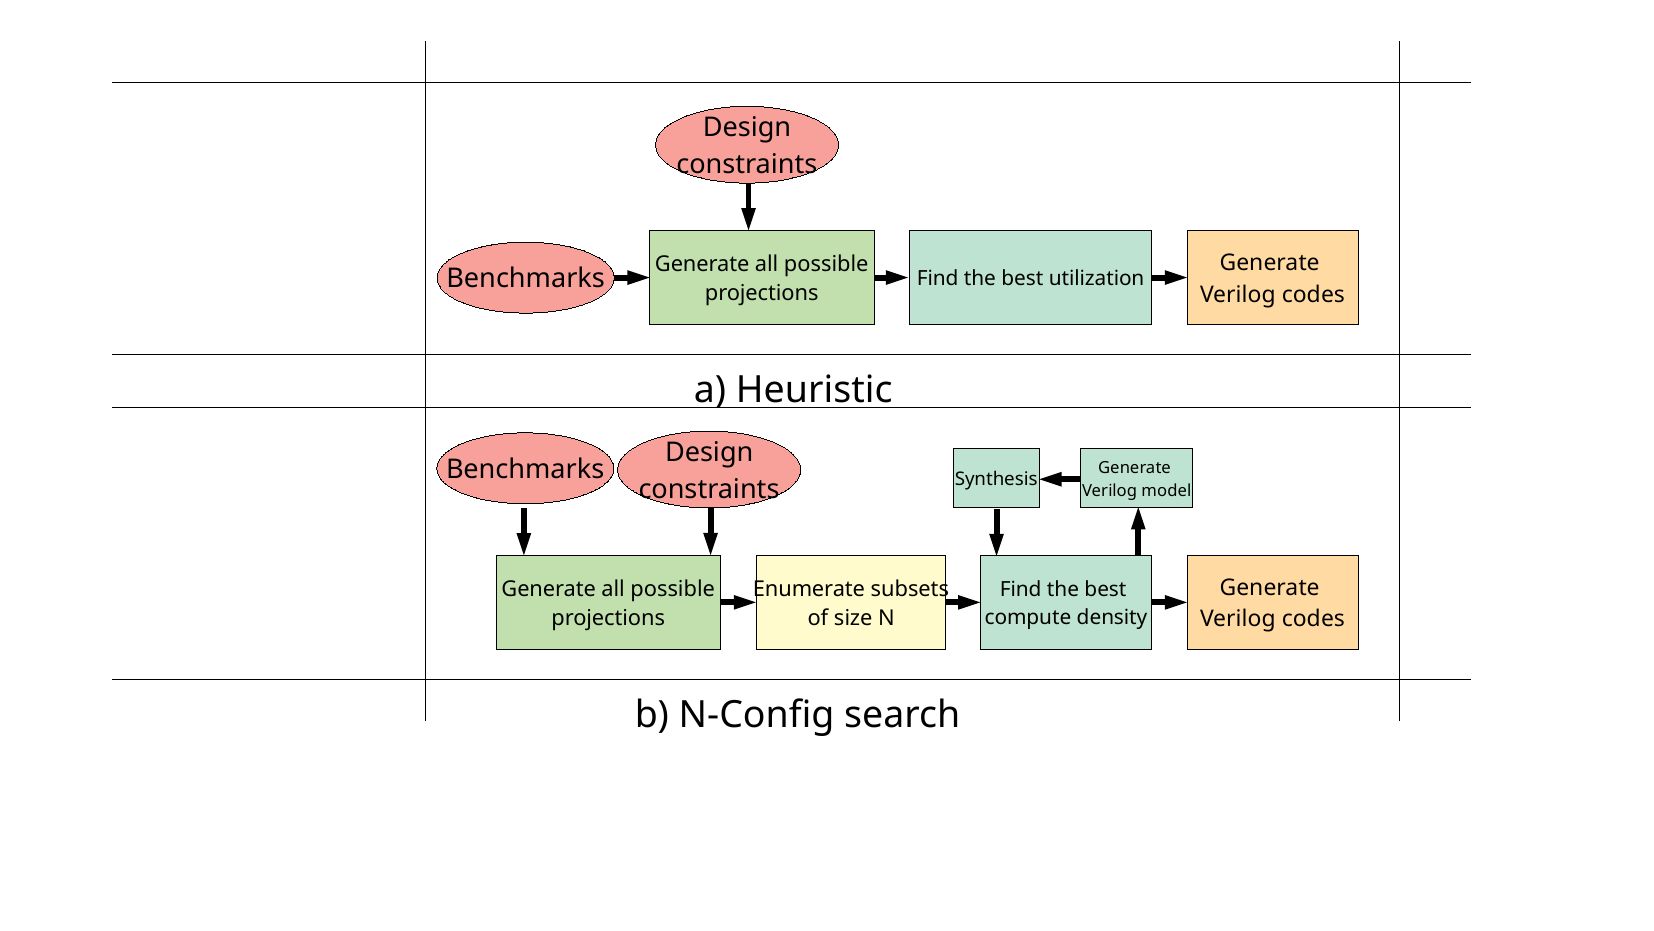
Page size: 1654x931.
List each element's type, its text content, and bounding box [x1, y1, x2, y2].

text_box Benchmarks [436, 432, 614, 504]
text_box Synthesis [953, 448, 1040, 508]
text_box Generate all possible projections [649, 230, 875, 325]
text_box Enumerate subsets of size N [756, 555, 946, 650]
text_box Generate Verilog model [1080, 448, 1193, 508]
text_box Generate Verilog codes [1187, 230, 1359, 325]
text_box Design constraints [655, 106, 839, 184]
text_box Generate all possible projections [496, 555, 721, 650]
text_box a) Heuristic [679, 355, 1046, 407]
text_box Benchmarks [437, 242, 615, 314]
text_box Find the best compute density [980, 555, 1152, 650]
text_box Find the best utilization [909, 230, 1152, 325]
text_box Generate Verilog codes [1187, 555, 1359, 650]
text_box b) N-Config search [620, 680, 987, 733]
text_box Design constraints [617, 431, 801, 508]
